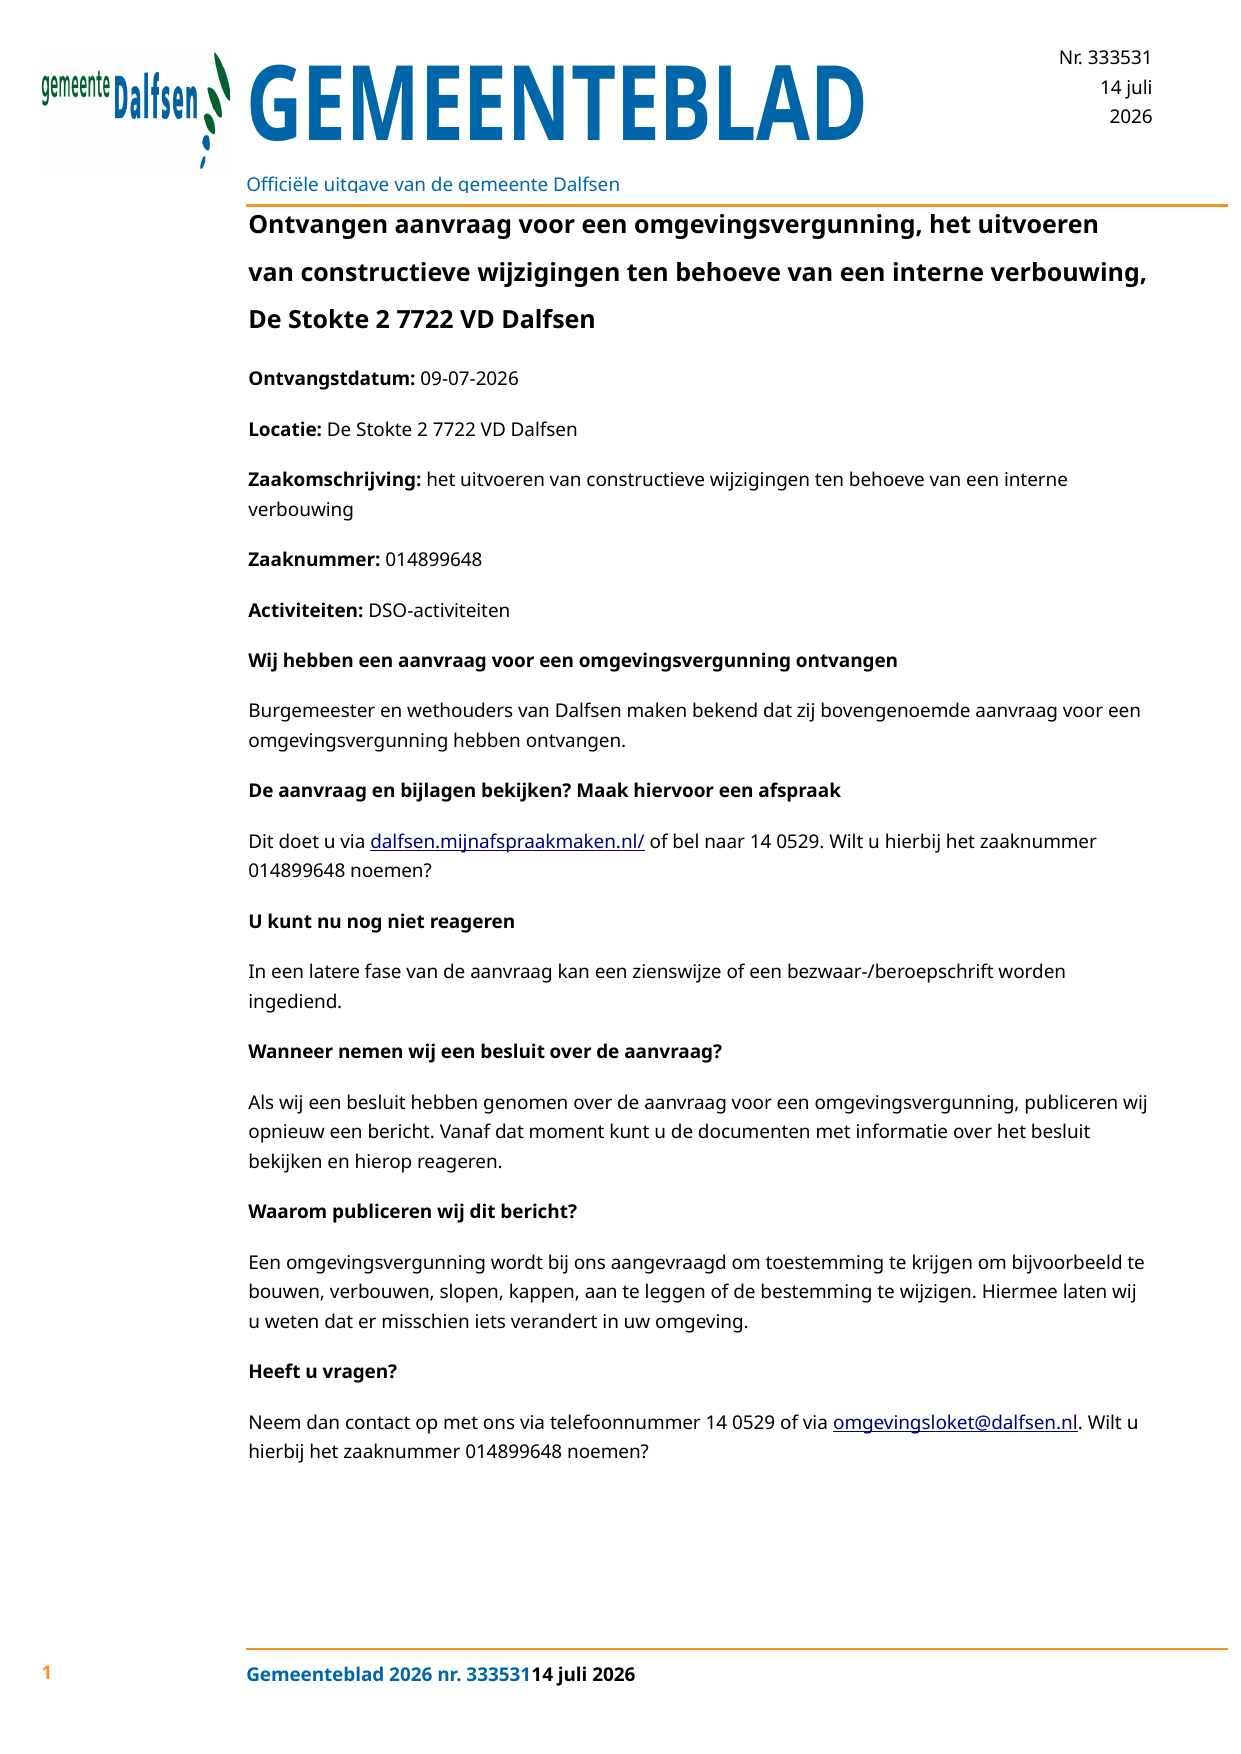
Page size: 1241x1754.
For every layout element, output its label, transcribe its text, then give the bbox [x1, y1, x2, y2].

text Neem dan contact op met ons via telefoonnummer 14 0529 of via omgevingsloket@dalfsen.nl. Wilt u hierbij het zaaknummer 014899648 noemen? [248, 1409, 1152, 1464]
text Ontvangstdatum: 09-07-2026 [248, 366, 1152, 391]
text Als wij een besluit hebben genomen over de aanvraag voor een omgevingsvergunning, publiceren wij opnieuw een bericht. Vanaf dat moment kunt u de documenten met informatie over het besluit bekijken en hierop reageren. [248, 1089, 1152, 1174]
text Wij hebben een aanvraag voor een omgevingsvergunning ontvangen [248, 647, 1152, 673]
text Activiteiten: DSO-activiteiten [248, 597, 1152, 622]
text Ontvangen aanvraag voor een omgevingsvergunning, het uitvoeren van constructieve wijzigingen ten behoeve van een interne verbouwing, De Stokte 2 7722 VD Dalfsen [248, 207, 1152, 336]
text De aanvraag en bijlagen bekijken? Maak hiervoor een afspraak [248, 778, 1152, 803]
text U kunt nu nog niet reageren [248, 908, 1152, 934]
text Zaakomschrijving: het uitvoeren van constructieve wijzigingen ten behoeve van een interne verbouwing [248, 466, 1152, 522]
text Locatie: De Stokte 2 7722 VD Dalfsen [248, 416, 1152, 442]
text Dit doet u via dalfsen.mijnafspraakmaken.nl/ of bel naar 14 0529. Wilt u hierbij het zaaknummer 014899648 noemen? [248, 828, 1152, 883]
text Waarom publiceren wij dit bericht? [248, 1198, 1152, 1224]
text Heeft u vragen? [248, 1358, 1152, 1384]
text Zaaknummer: 014899648 [248, 546, 1152, 572]
text Een omgevingsvergunning wordt bij ons aangevraagd om toestemming te krijgen om bijvoorbeeld te bouwen, verbouwen, slopen, kappen, aan te leggen of de bestemming te wijzigen. Hiermee laten wij u weten dat er misschien iets verandert in uw omgeving. [248, 1249, 1152, 1334]
text Wanneer nemen wij een besluit over de aanvraag? [248, 1038, 1152, 1064]
picture [41, 47, 231, 172]
text Burgemeester en wethouders van Dalfsen maken bekend dat zij bovengenoemde aanvraag voor een omgevingsvergunning hebben ontvangen. [248, 698, 1152, 753]
text In een latere fase van de aanvraag kan een zienswijze of een bezwaar-/beroepschrift worden ingediend. [248, 958, 1152, 1014]
